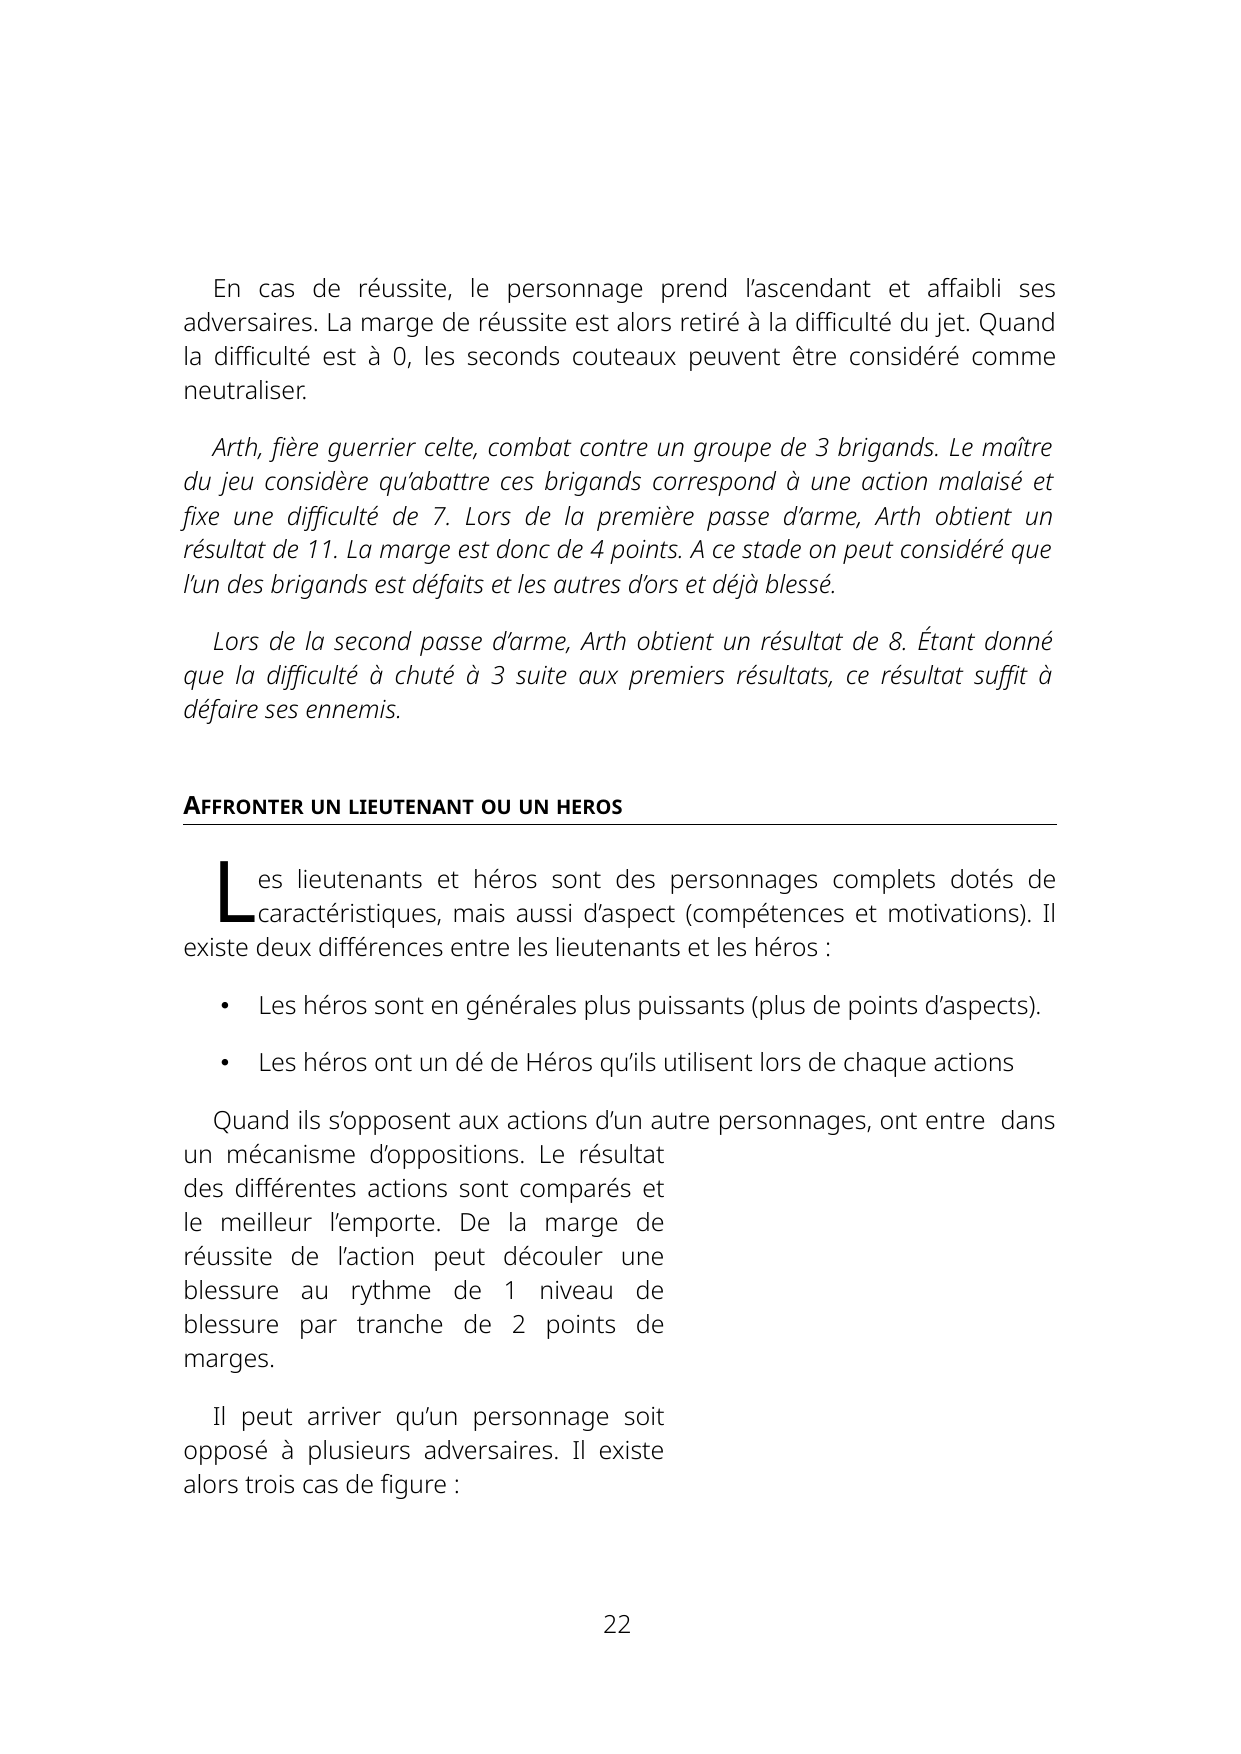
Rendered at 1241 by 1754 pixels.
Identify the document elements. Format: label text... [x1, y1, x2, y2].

text Il peut arriver qu’un personnage soit opposé à plusieurs adversaires. Il existe alors trois cas de figure : [183, 1399, 1057, 1501]
text Arth, fière guerrier celte, combat contre un groupe de 3 brigands. Le maître du jeu considère qu’abattre ces brigands correspond à une action malaisé et fixe une difficulté de 7. Lors de la première passe d’arme, Arth obtient un résultat de 11. La marge est donc de 4 points. A ce stade on peut considéré que l’un des brigands est défaits et les autres d’ors et déjà blessé. [183, 430, 1057, 600]
text Quand ils s’opposent aux actions d’un autre personnages, ont entre dans un mécanisme d’oppositions. Le résultat des différentes actions sont comparés et le meilleur l’emporte. De la marge de réussite de l’action peut découler une blessure au rythme de 1 niveau de blessure par tranche de 2 points de marges. [183, 1103, 1057, 1375]
text En cas de réussite, le personnage prend l’ascendant et affaibli ses adversaires. La marge de réussite est alors retiré à la difficulté du jet. Quand la difficulté est à 0, les seconds couteaux peuvent être considéré comme neutraliser. [183, 270, 1057, 406]
list Les héros sont en générales plus puissants (plus de points d’aspects). [221, 987, 1057, 1022]
list Les héros ont un dé de Héros qu’ils utilisent lors de chaque actions [221, 1045, 1057, 1079]
subtitle Affronter un lieutenant ou un heros [183, 788, 1057, 824]
text Lors de la second passe d’arme, Arth obtient un résultat de 8. Étant donné que la difficulté à chuté à 3 suite aux premiers résultats, ce résultat suffit à défaire ses ennemis. [183, 624, 1057, 726]
text Les lieutenants et héros sont des personnages complets dotés de caractéristiques, mais aussi d’aspect (compétences et motivations). Il existe deux différences entre les lieutenants et les héros : [183, 862, 1057, 964]
